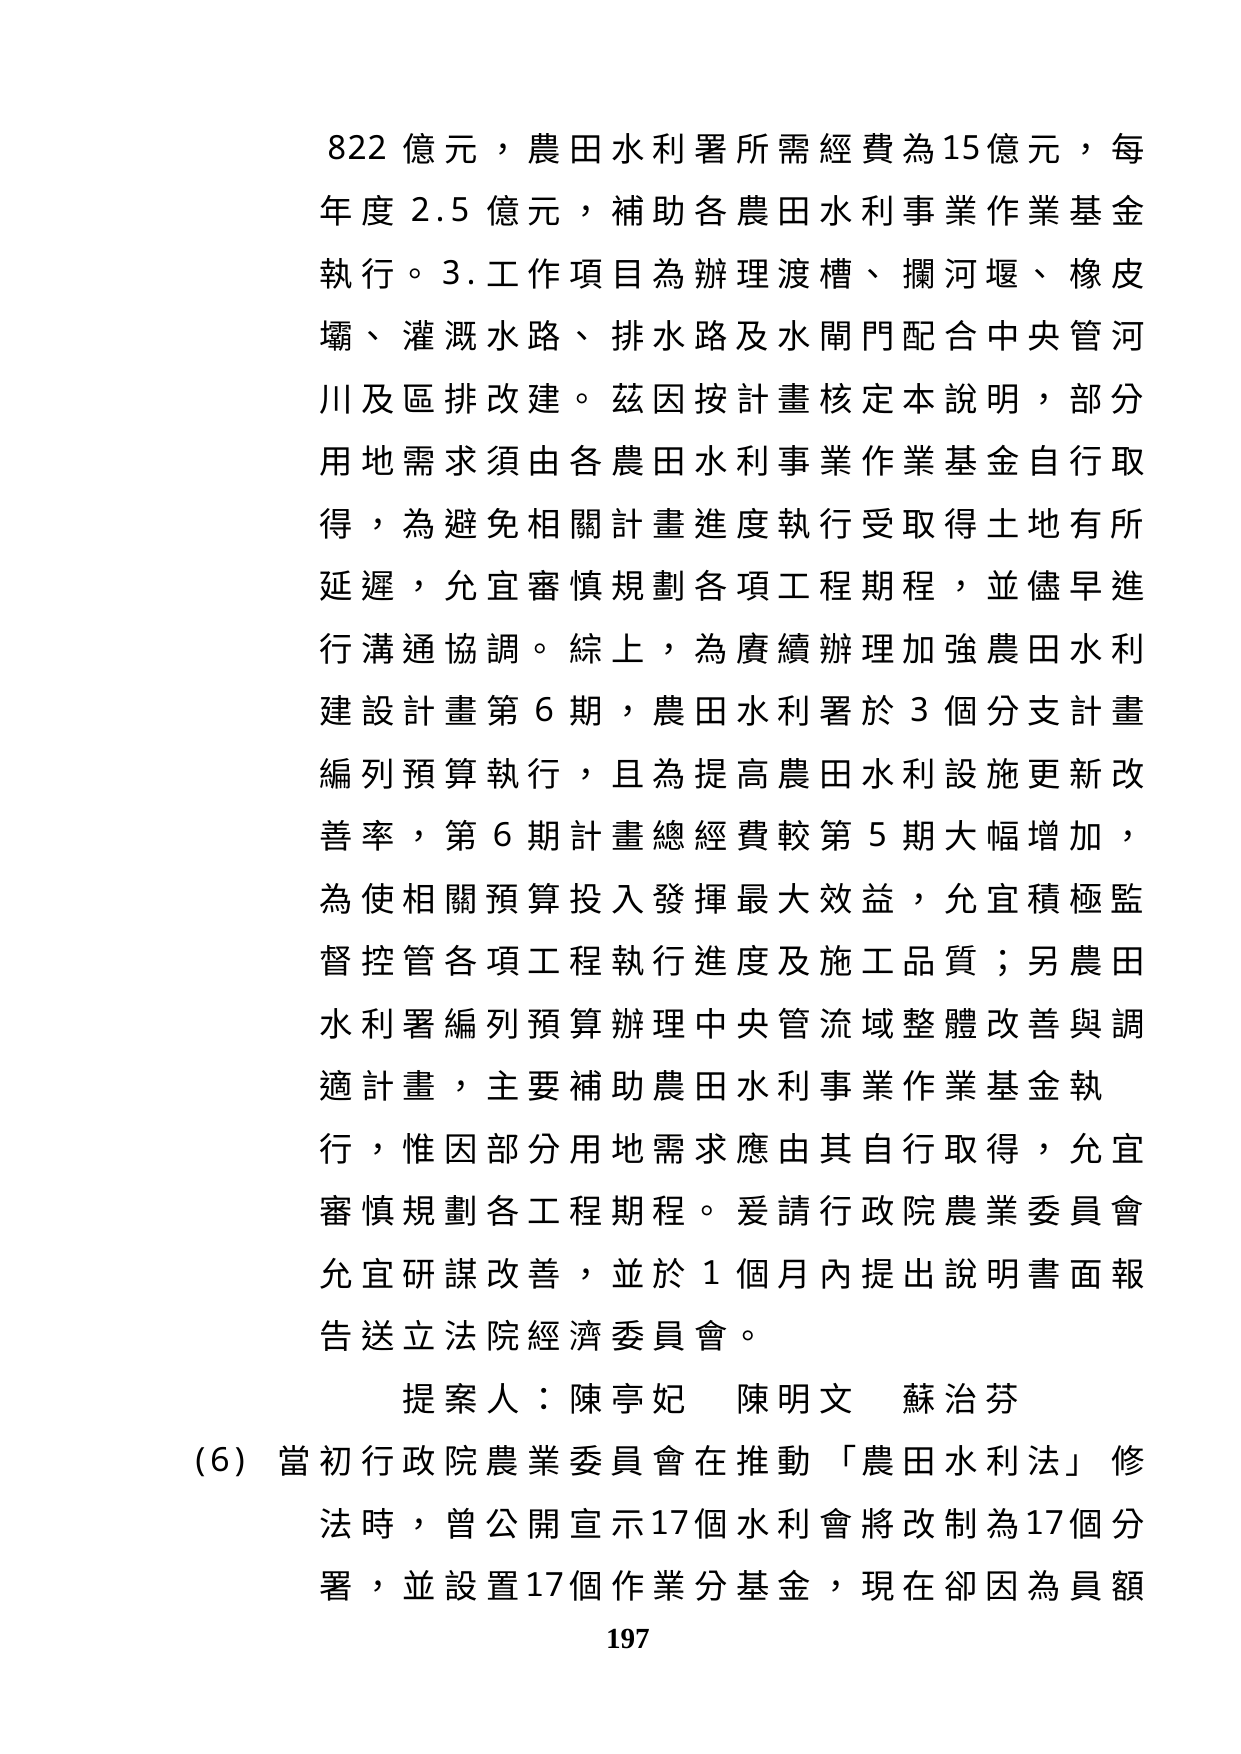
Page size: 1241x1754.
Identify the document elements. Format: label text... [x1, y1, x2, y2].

list 822億元，農田水利署所需經費為15億元，每年度2.5億元，補助各農田水利事業作業基金執行。3.工作項目為辦理渡槽、攔河堰、橡皮壩、灌溉水路、排水路及水閘門配合中央管河川及區排改建。茲因按計畫核定本說明，部分用地需求須由各農田水利事業作業基金自行取得，為避免相關計畫進度執行受取得土地有所延遲，允宜審慎規劃各項工程期程，並儘早進行溝通協調。綜上，為賡續辦理加強農田水利建設計畫第6期，農田水利署於3個分支計畫編列預算執行，且為提高農田水利設施更新改善率，第6期計畫總經費較第5期大幅增加，為使相關預算投入發揮最大效益，允宜積極監督控管各項工程執行進度及施工品質；另農田水利署編列預算辦理中央管流域整體改善與調適計畫，主要補助農田水利事業作業基金執行，惟因部分用地需求應由其自行取得，允宜審慎規劃各工程期程。爰請行政院農業委員會允宜研謀改善，並於1個月內提出說明書面報告送立法院經濟委員會。 [166, 105, 1148, 1355]
text 提案人：陳亭妃 陳明文 蘇治芬 [384, 1355, 1044, 1417]
list 當初行政院農業委員會在推動「農田水利法」修法時，曾公開宣示17個水利會將改制為17個分署，並設置17個作業分基金，現在卻因為員額 [166, 1417, 1148, 1605]
